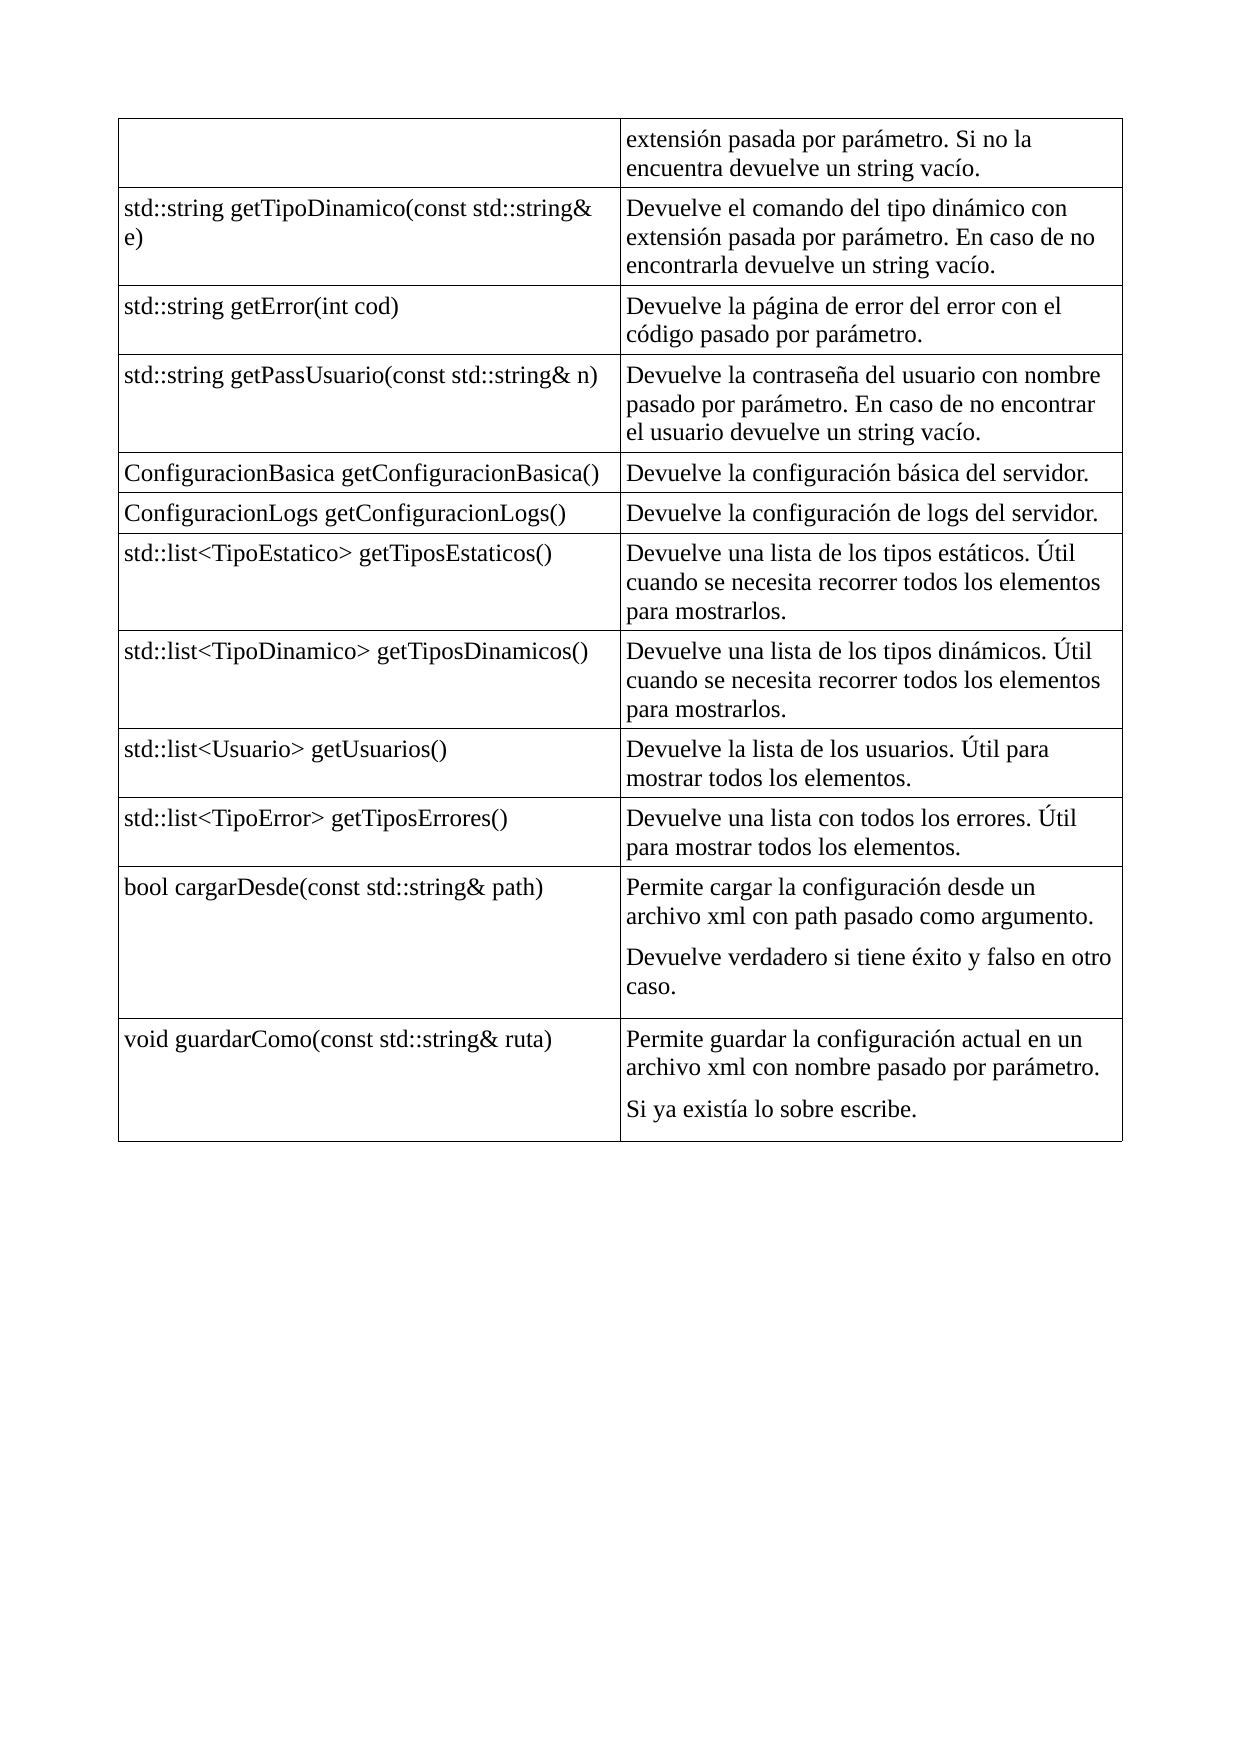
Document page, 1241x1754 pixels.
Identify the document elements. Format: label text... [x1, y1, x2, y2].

table_cell std::list<Usuario> getUsuarios() [119, 729, 620, 797]
table_cell std::list<TipoError> getTiposErrores() [119, 798, 620, 866]
table_cell Permite cargar la configuración desde un archivo xml con path pasado como argumento. Devuelve verdadero si tiene éxito y falso en otro caso. [621, 867, 1122, 1018]
table_cell [119, 119, 620, 187]
table_cell std::list<TipoEstatico> getTiposEstaticos() [119, 534, 620, 630]
table_cell Devuelve una lista de los tipos estáticos. Útil cuando se necesita recorrer todos los elementos para mostrarlos. [621, 534, 1122, 630]
table_cell extensión pasada por parámetro. Si no la encuentra devuelve un string vacío. [621, 119, 1122, 187]
table_cell std::list<TipoDinamico> getTiposDinamicos() [119, 631, 620, 728]
table_cell void guardarComo(const std::string& ruta) [119, 1019, 620, 1141]
table_cell std::string getTipoDinamico(const std::string& e) [119, 188, 620, 285]
table_cell Devuelve la página de error del error con el código pasado por parámetro. [621, 286, 1122, 354]
table_cell Permite guardar la configuración actual en un archivo xml con nombre pasado por parámetro. Si ya existía lo sobre escribe. [621, 1019, 1122, 1141]
table_cell std::string getPassUsuario(const std::string& n) [119, 355, 620, 452]
table_cell Devuelve la lista de los usuarios. Útil para mostrar todos los elementos. [621, 729, 1122, 797]
table_cell ConfiguracionBasica getConfiguracionBasica() [119, 453, 620, 492]
table_cell Devuelve una lista de los tipos dinámicos. Útil cuando se necesita recorrer todos los elementos para mostrarlos. [621, 631, 1122, 728]
table_cell std::string getError(int cod) [119, 286, 620, 354]
table_cell Devuelve una lista con todos los errores. Útil para mostrar todos los elementos. [621, 798, 1122, 866]
table_cell Devuelve la configuración de logs del servidor. [621, 493, 1122, 532]
table_cell ConfiguracionLogs getConfiguracionLogs() [119, 493, 620, 532]
table_cell Devuelve la contraseña del usuario con nombre pasado por parámetro. En caso de no encontrar el usuario devuelve un string vacío. [621, 355, 1122, 452]
table_cell Devuelve la configuración básica del servidor. [621, 453, 1122, 492]
table_cell Devuelve el comando del tipo dinámico con extensión pasada por parámetro. En caso de no encontrarla devuelve un string vacío. [621, 188, 1122, 285]
table_cell bool cargarDesde(const std::string& path) [119, 867, 620, 1018]
